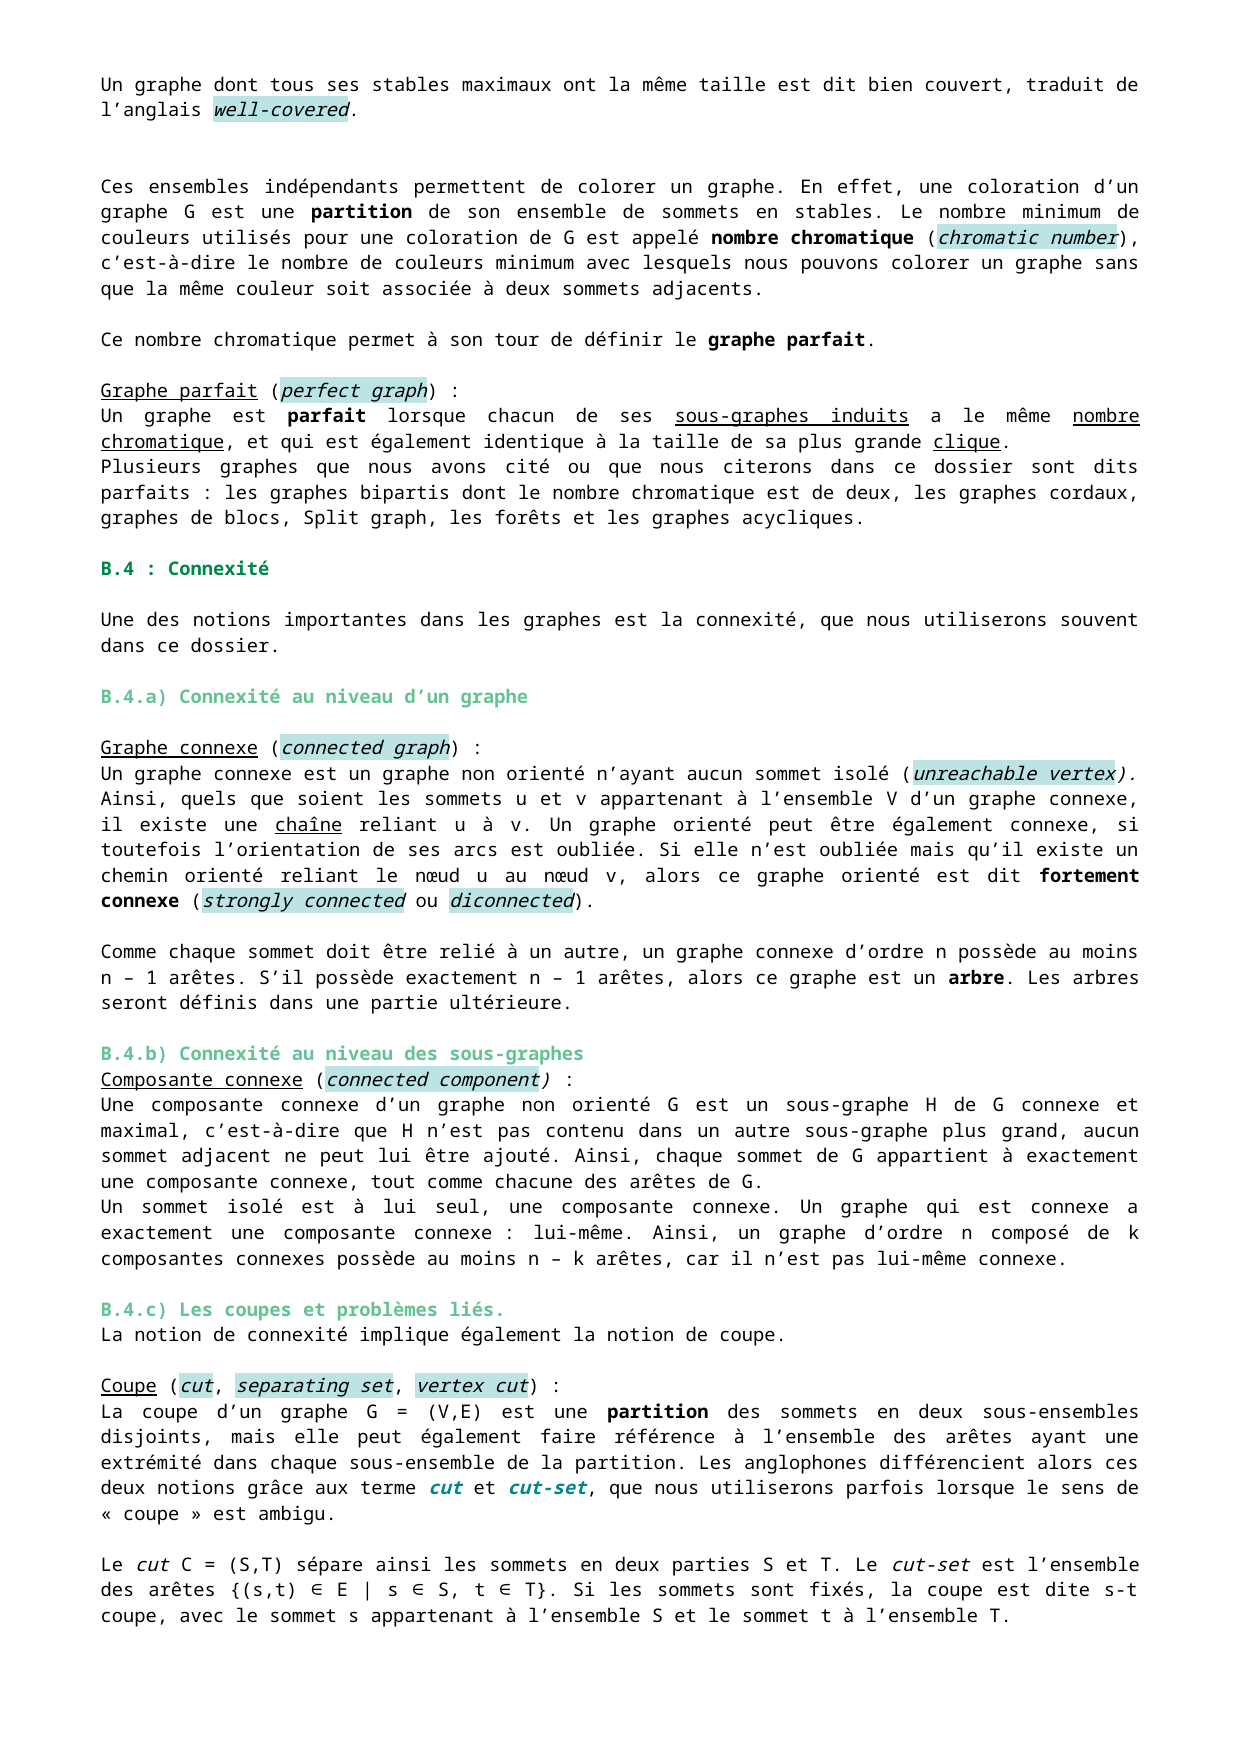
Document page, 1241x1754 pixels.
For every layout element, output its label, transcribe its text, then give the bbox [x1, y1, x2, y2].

text Une composante connexe d’un graphe non orienté G est un sous-graphe H de G connexe et maximal, c’est-à-dire que H n’est pas contenu dans un autre sous-graphe plus grand, aucun sommet adjacent ne peut lui être ajouté. Ainsi, chaque sommet de G appartient à exactement une composante connexe, tout comme chacune des arêtes de G. [100, 1092, 1140, 1194]
text La coupe d’un graphe G = (V,E) est une partition des sommets en deux sous-ensembles disjoints, mais elle peut également faire référence à l’ensemble des arêtes ayant une extrémité dans chaque sous-ensemble de la partition. Les anglophones différencient alors ces deux notions grâce aux terme cut et cut-set, que nous utiliserons parfois lorsque le sens de « coupe » est ambigu. [100, 1398, 1140, 1526]
text B.4.a) Connexité au niveau d’un graphe [100, 683, 1140, 709]
text Le cut C = (S,T) sépare ainsi les sommets en deux parties S et T. Le cut-set est l’ensemble des arêtes {(s,t) ∈ E | s ∈ S, t ∈ T}. Si les sommets sont fixés, la coupe est dite s-t coupe, avec le sommet s appartenant à l’ensemble S et le sommet t à l’ensemble T. [100, 1551, 1140, 1628]
text Graphe parfait (perfect graph) : [100, 377, 1140, 403]
text Un graphe est parfait lorsque chacun de ses sous-graphes induits a le même nombre chromatique, et qui est également identique à la taille de sa plus grande clique. [100, 403, 1140, 454]
text Comme chaque sommet doit être relié à un autre, un graphe connexe d’ordre n possède au moins n – 1 arêtes. S’il possède exactement n – 1 arêtes, alors ce graphe est un arbre. Les arbres seront définis dans une partie ultérieure. [100, 938, 1140, 1015]
text Coupe (cut, separating set, vertex cut) : [100, 1372, 1140, 1398]
text Composante connexe (connected component) : [100, 1066, 1140, 1092]
text Un sommet isolé est à lui seul, une composante connexe. Un graphe qui est connexe a exactement une composante connexe : lui-même. Ainsi, un graphe d’ordre n composé de k composantes connexes possède au moins n – k arêtes, car il n’est pas lui-même connexe. [100, 1194, 1140, 1270]
text Ces ensembles indépendants permettent de colorer un graphe. En effet, une coloration d’un graphe G est une partition de son ensemble de sommets en stables. Le nombre minimum de couleurs utilisés pour une coloration de G est appelé nombre chromatique (chromatic number), c’est-à-dire le nombre de couleurs minimum avec lesquels nous pouvons colorer un graphe sans que la même couleur soit associée à deux sommets adjacents. [100, 173, 1140, 301]
text B.4.c) Les coupes et problèmes liés. [100, 1296, 1140, 1321]
text Ce nombre chromatique permet à son tour de définir le graphe parfait. [100, 326, 1140, 352]
text Une des notions importantes dans les graphes est la connexité, que nous utiliserons souvent dans ce dossier. [100, 607, 1140, 658]
text Un graphe dont tous ses stables maximaux ont la même taille est dit bien couvert, traduit de l’anglais well-covered. [100, 71, 1140, 122]
text Un graphe connexe est un graphe non orienté n’ayant aucun sommet isolé (unreachable vertex). Ainsi, quels que soient les sommets u et v appartenant à l’ensemble V d’un graphe connexe, il existe une chaîne reliant u à v. Un graphe orienté peut être également connexe, si toutefois l’orientation de ses arcs est oubliée. Si elle n’est oubliée mais qu’il existe un chemin orienté reliant le nœud u au nœud v, alors ce graphe orienté est dit fortement connexe (strongly connected ou diconnected). [100, 760, 1140, 913]
text B.4 : Connexité [100, 556, 1140, 581]
text La notion de connexité implique également la notion de coupe. [100, 1321, 1140, 1347]
text Plusieurs graphes que nous avons cité ou que nous citerons dans ce dossier sont dits parfaits : les graphes bipartis dont le nombre chromatique est de deux, les graphes cordaux, graphes de blocs, Split graph, les forêts et les graphes acycliques. [100, 454, 1140, 530]
text Graphe connexe (connected graph) : [100, 734, 1140, 760]
text B.4.b) Connexité au niveau des sous-graphes [100, 1041, 1140, 1066]
